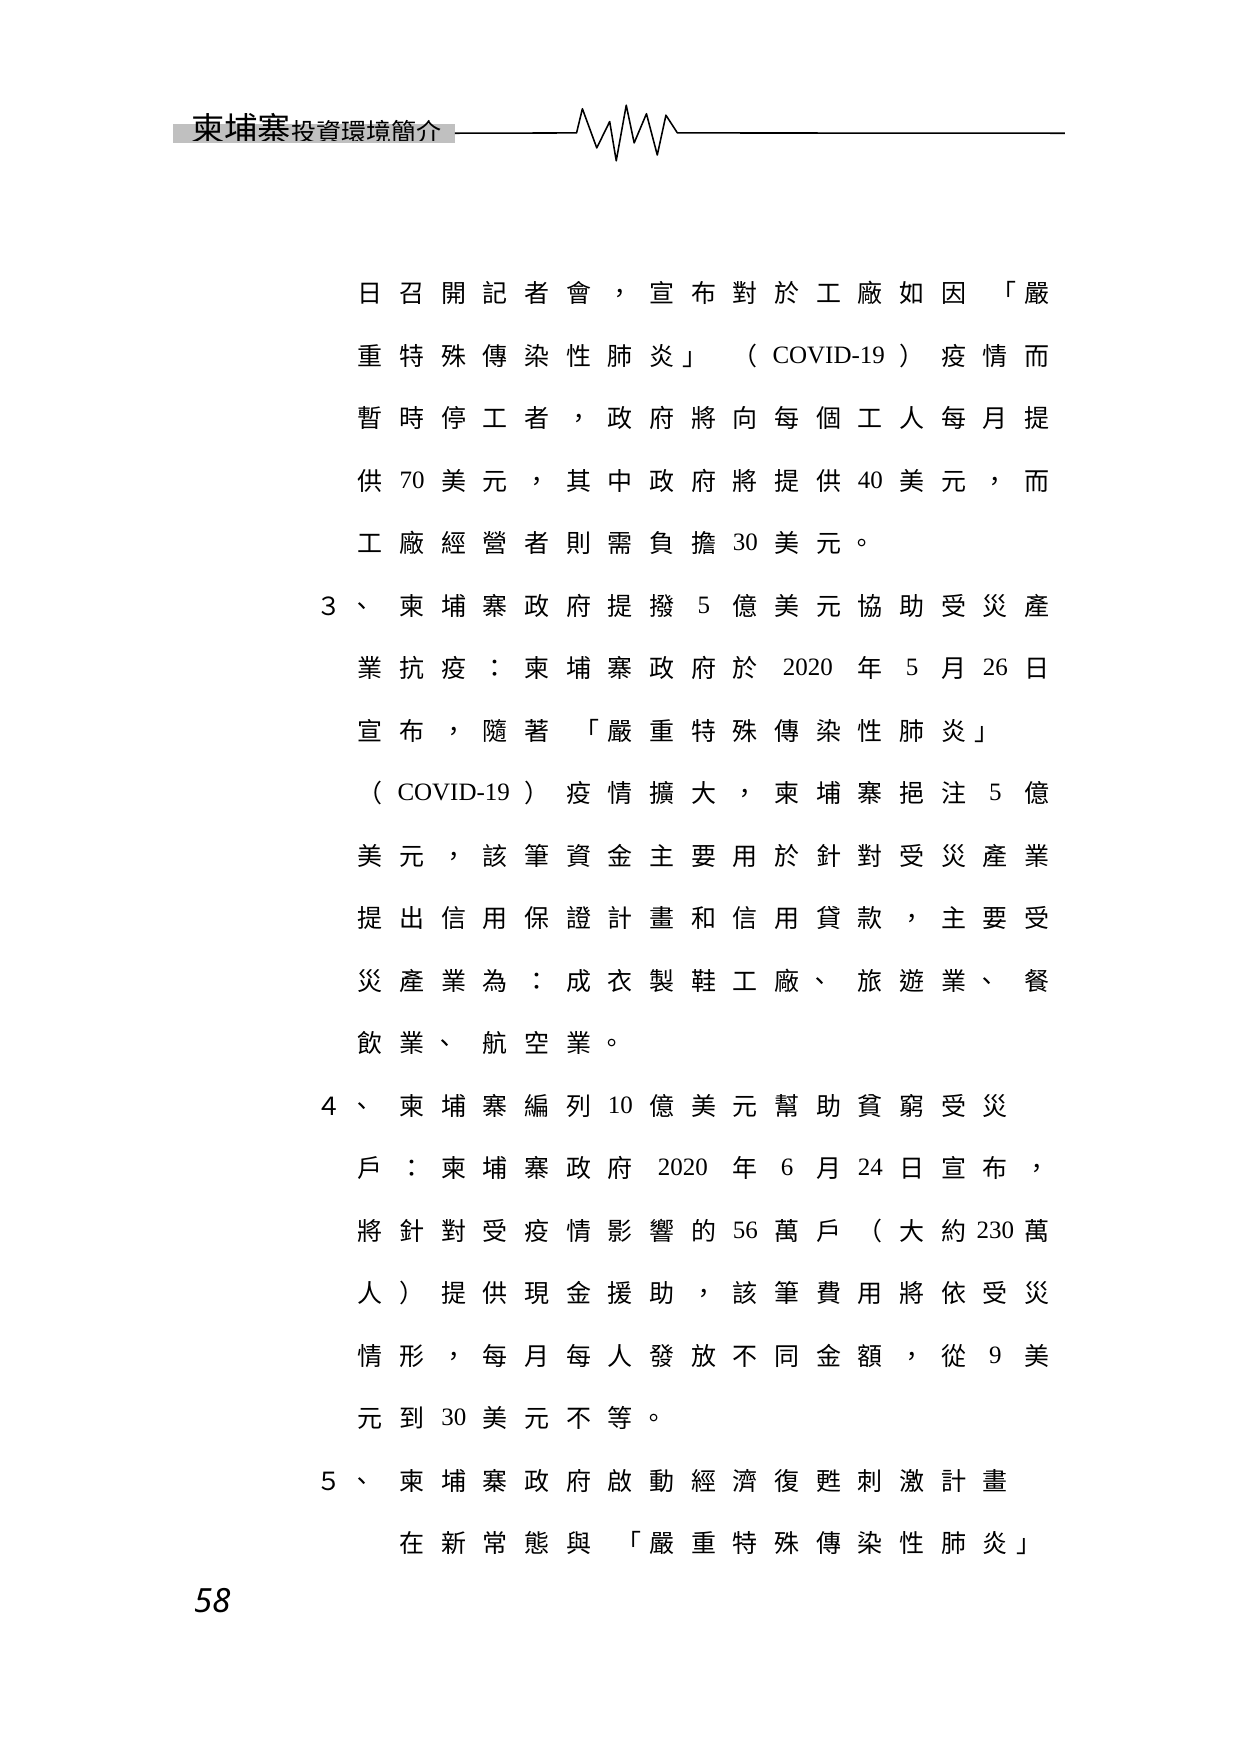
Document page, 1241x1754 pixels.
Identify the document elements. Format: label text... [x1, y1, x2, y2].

text ５、柬埔寨政府啟動經濟復甦刺激計畫 [281, 1438, 1058, 1500]
text ３、柬埔寨政府提撥5億美元協助受災產業抗疫：柬埔寨政府於2020年5月26日宣布，隨著「嚴重特殊傳染性肺炎」（COVID-19）疫情擴大，柬埔寨挹注5億美元，該筆資金主要用於針對受災產業提出信用保證計畫和信用貸款，主要受災產業為：成衣製鞋工廠、旅遊業、餐飲業、航空業。 [281, 563, 1058, 1063]
text ４、柬埔寨編列10億美元幫助貧窮受災戶：柬埔寨政府2020年6月24日宣布，將針對受疫情影響的56萬戶（大約230萬人）提供現金援助，該筆費用將依受災情形，每月每人發放不同金額，從9美元到30美元不等。 [281, 1063, 1058, 1438]
text 在新常態與「嚴重特殊傳染性肺炎」 [330, 1500, 1058, 1563]
text 日召開記者會，宣布對於工廠如因「嚴重特殊傳染性肺炎」（COVID-19）疫情而暫時停工者，政府將向每個工人每月提供70美元，其中政府將提供40美元，而工廠經營者則需負擔30美元。 [281, 250, 1058, 563]
